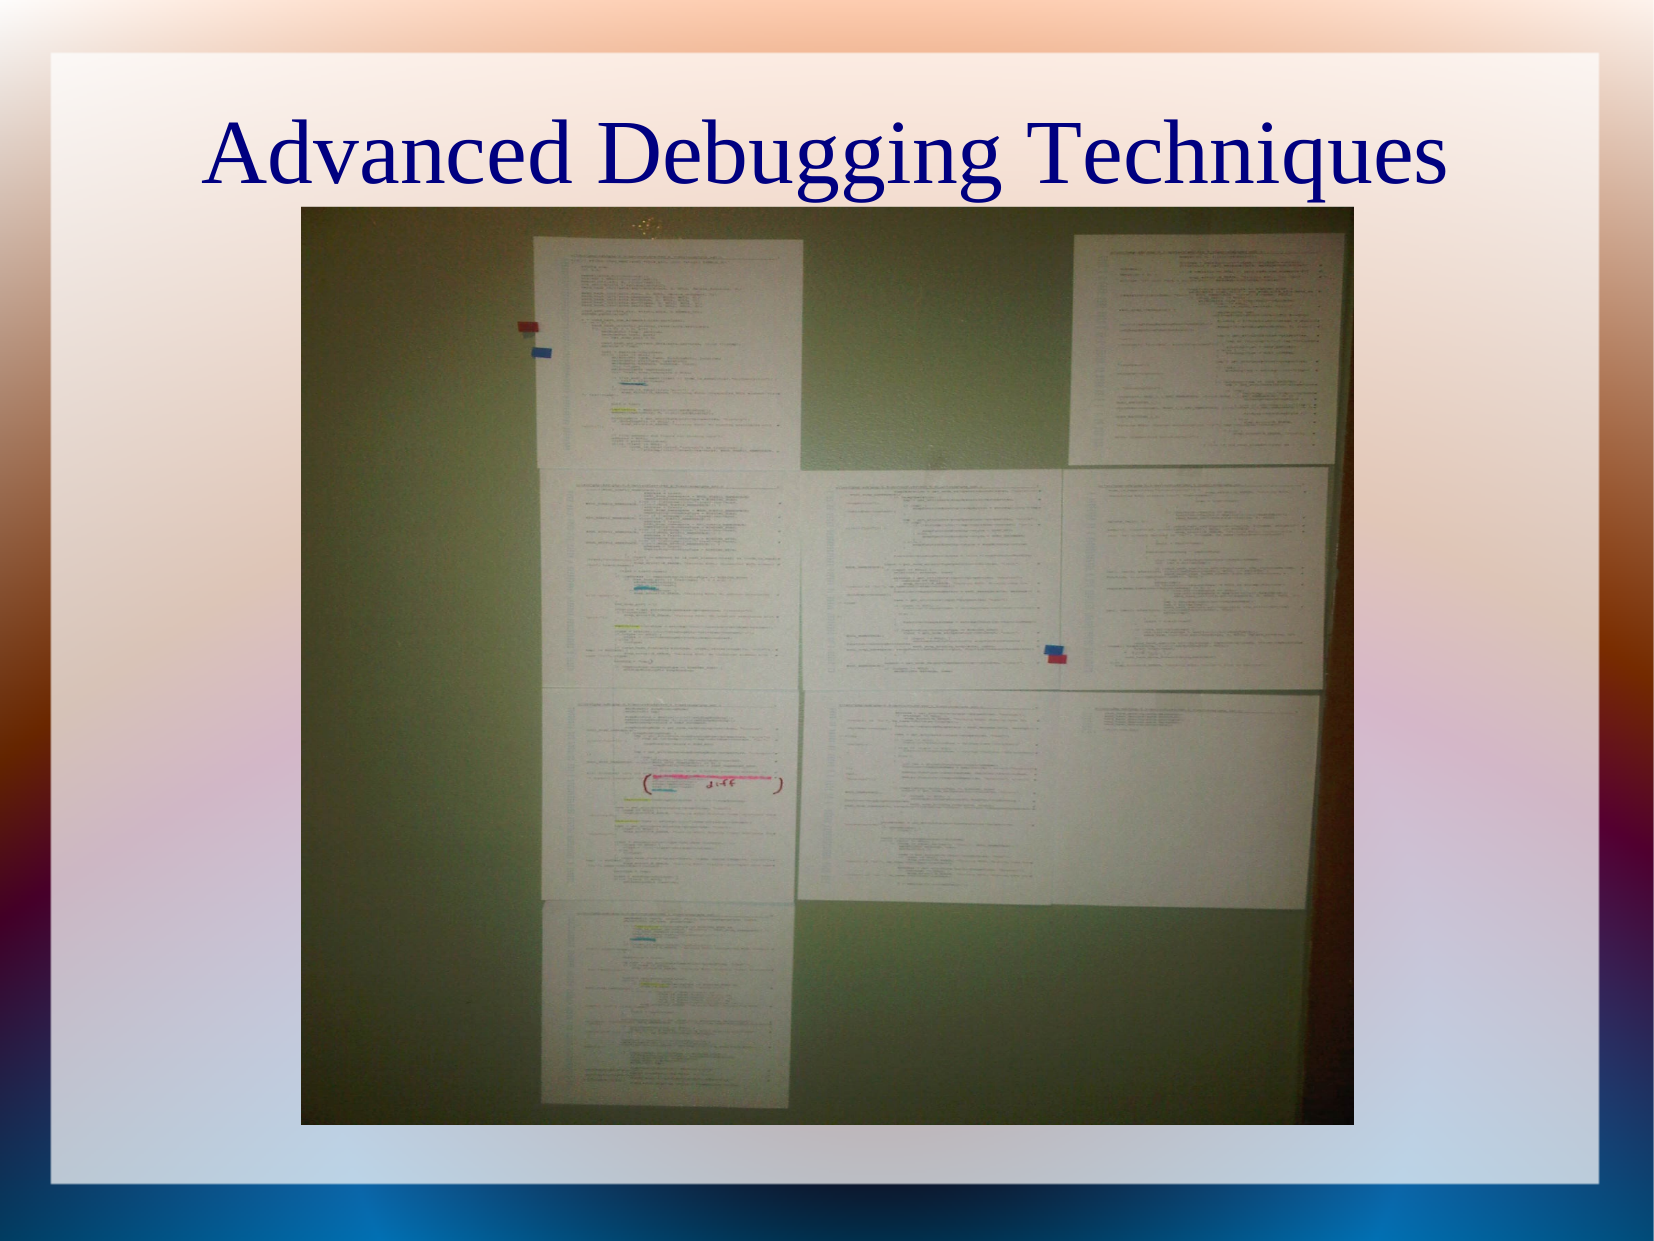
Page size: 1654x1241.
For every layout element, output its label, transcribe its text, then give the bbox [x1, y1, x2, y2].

title Advanced Debugging Techniques [82, 49, 1571, 257]
picture [0, 0, 1654, 1241]
